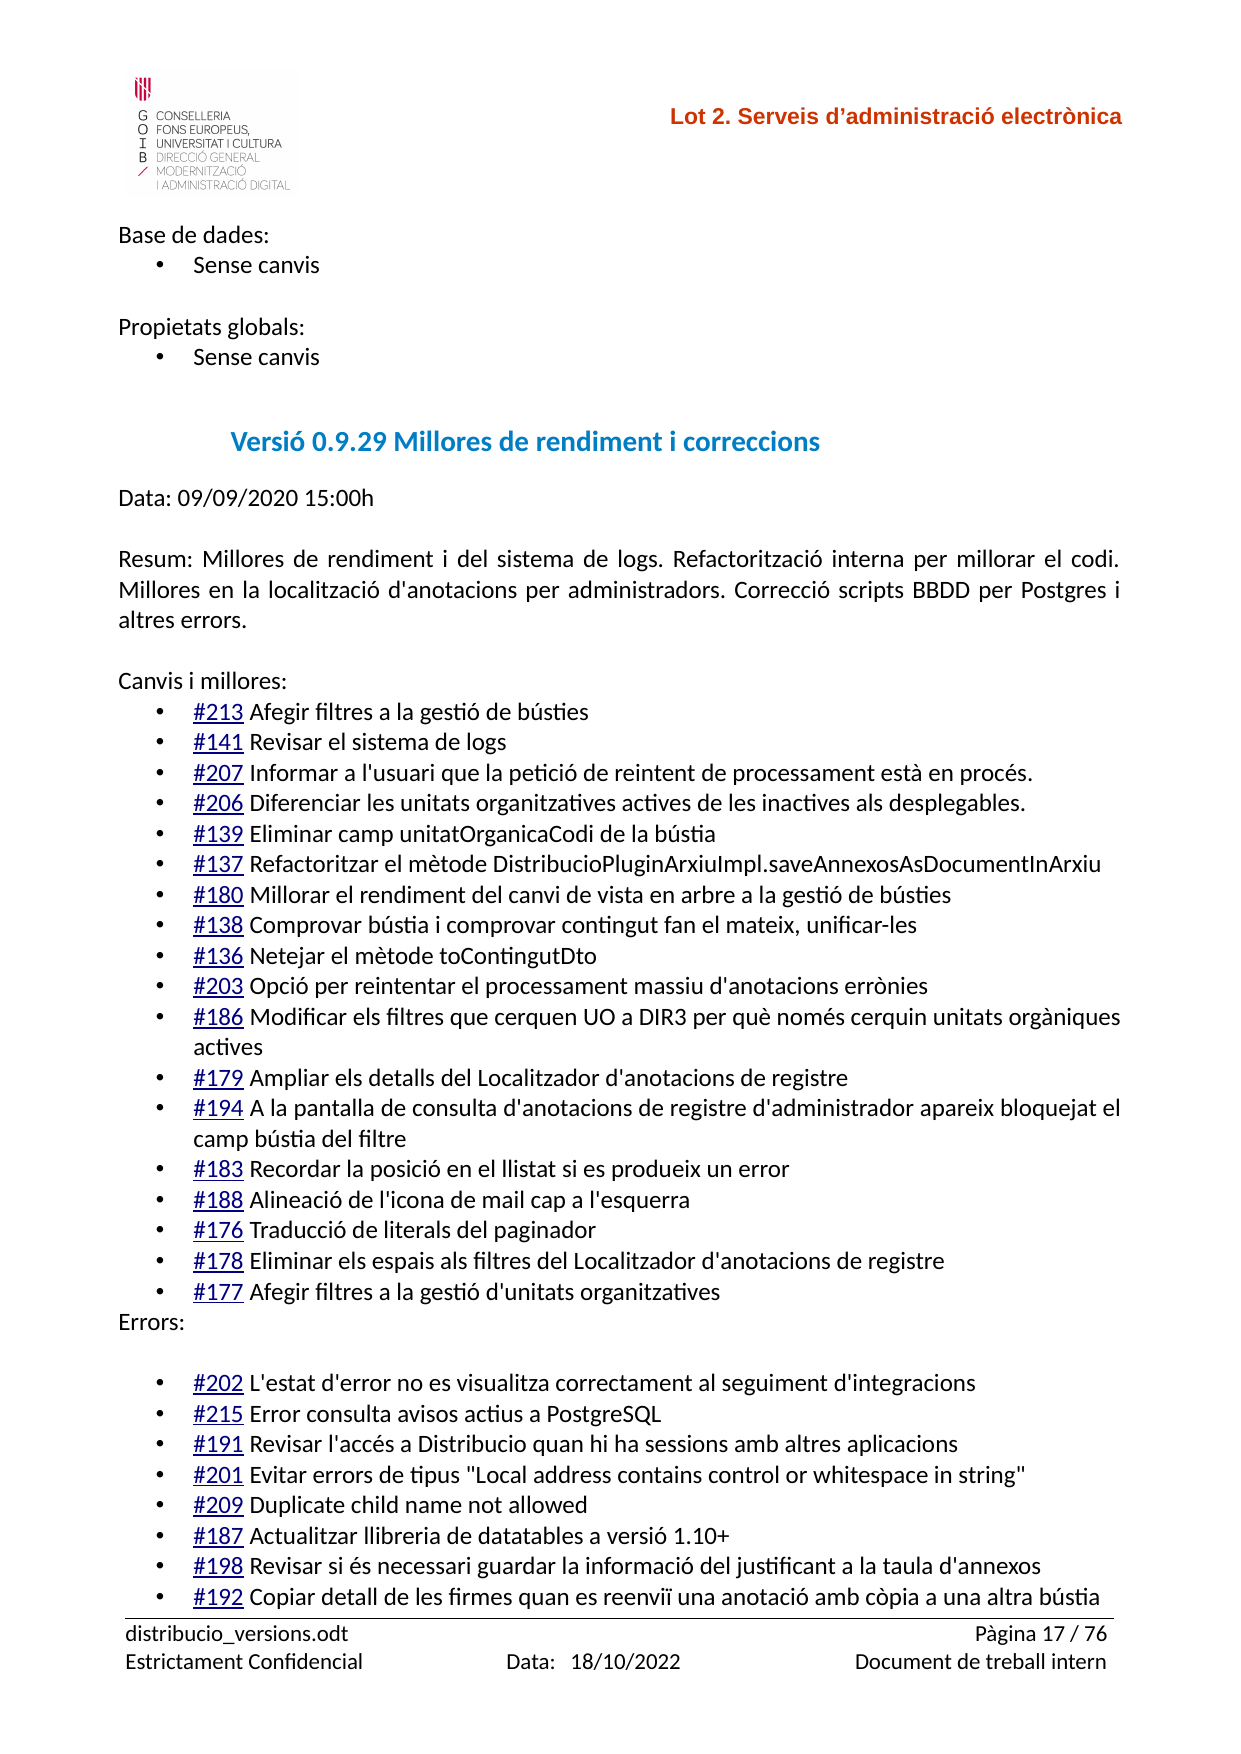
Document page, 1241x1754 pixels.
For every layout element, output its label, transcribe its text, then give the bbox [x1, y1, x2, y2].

text Canvis i millores: [118, 665, 1122, 696]
list #186 Modificar els filtres que cerquen UO a DIR3 per què només cerquin unitats orgàniques actives [156, 1001, 1122, 1062]
list #198 Revisar si és necessari guardar la informació del justificant a la taula d'annexos [156, 1550, 1122, 1581]
list #183 Recordar la posició en el llistat si es produeix un error [156, 1154, 1122, 1184]
list #187 Actualitzar llibreria de datatables a versió 1.10+ [156, 1520, 1122, 1550]
list #141 Revisar el sistema de logs [156, 726, 1122, 757]
list #206 Diferenciar les unitats organitzatives actives de les inactives als desplegables. [156, 787, 1122, 818]
text Data: 09/09/2020 15:00h [118, 482, 1122, 513]
text Resum: Millores de rendiment i del sistema de logs. Refactorització interna per millorar el codi. Millores en la localització d'anotacions per administradors. Correcció scripts BBDD per Postgres i altres errors. [118, 543, 1122, 635]
list #178 Eliminar els espais als filtres del Localitzador d'anotacions de registre [156, 1245, 1122, 1276]
text Propietats globals: [118, 311, 1122, 341]
text Errors: [118, 1306, 1122, 1337]
list Sense canvis [156, 341, 1122, 372]
list #137 Refactoritzar el mètode DistribucioPluginArxiuImpl.saveAnnexosAsDocumentInArxiu [156, 848, 1122, 879]
list #194 A la pantalla de consulta d'anotacions de registre d'administrador apareix bloquejat el camp bústia del filtre [156, 1093, 1122, 1154]
list #207 Informar a l'usuari que la petició de reintent de processament està en procés. [156, 757, 1122, 787]
list #180 Millorar el rendiment del canvi de vista en arbre a la gestió de bústies [156, 879, 1122, 909]
list #191 Revisar l'accés a Distribucio quan hi ha sessions amb altres aplicacions [156, 1428, 1122, 1459]
list #203 Opció per reintentar el processament massiu d'anotacions errònies [156, 971, 1122, 1001]
list #188 Alineació de l'icona de mail cap a l'esquerra [156, 1184, 1122, 1215]
list #177 Afegir filtres a la gestió d'unitats organitzatives [156, 1276, 1122, 1306]
list #201 Evitar errors de tipus "Local address contains control or whitespace in string" [156, 1459, 1122, 1489]
list #179 Ampliar els detalls del Localitzador d'anotacions de registre [156, 1062, 1122, 1093]
picture [126, 70, 299, 197]
list #138 Comprovar bústia i comprovar contingut fan el mateix, unificar-les [156, 909, 1122, 940]
list #176 Traducció de literals del paginador [156, 1215, 1122, 1245]
subtitle Versió 0.9.29 Millores de rendiment i correccions [153, 423, 1122, 458]
list #213 Afegir filtres a la gestió de bústies [156, 696, 1122, 726]
list #215 Error consulta avisos actius a PostgreSQL [156, 1398, 1122, 1428]
list #136 Netejar el mètode toContingutDto [156, 940, 1122, 971]
list #139 Eliminar camp unitatOrganicaCodi de la bústia [156, 818, 1122, 848]
list #209 Duplicate child name not allowed [156, 1489, 1122, 1520]
text Base de dades: [118, 219, 1122, 250]
list Sense canvis [156, 250, 1122, 280]
list #202 L'estat d'error no es visualitza correctament al seguiment d'integracions [156, 1367, 1122, 1398]
list #192 Copiar detall de les firmes quan es reenviï una anotació amb còpia a una altra bústia [156, 1581, 1122, 1611]
